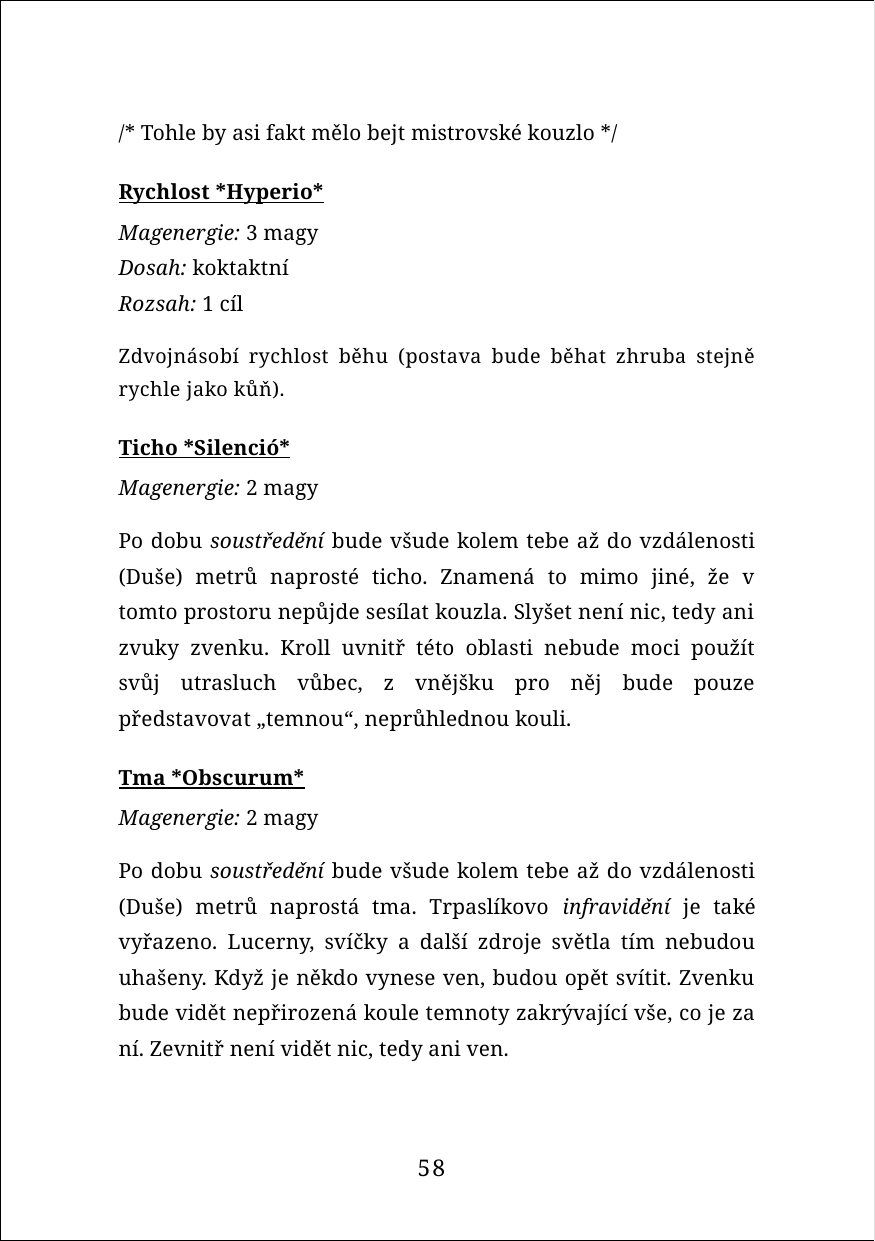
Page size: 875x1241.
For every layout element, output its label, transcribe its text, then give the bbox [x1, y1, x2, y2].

subtitle Tma *Obscurum* [118, 763, 756, 791]
text Magenergie: 3 magy Dosah: koktaktní Rozsah: 1 cíl [118, 218, 756, 317]
text Magenergie: 2 magy [118, 473, 756, 501]
text Zdvojnásobí rychlost běhu (postava bude běhat zhruba stejně rychle jako kůň). [118, 342, 756, 402]
text /* Tohle by asi fakt mělo bejt mistrovské kouzlo */ [118, 118, 756, 147]
subtitle Ticho *Silenció* [118, 433, 756, 461]
text Po dobu soustředění bude všude kolem tebe až do vzdálenosti (Duše) metrů naprostá tma. Trpaslíkovo infravidění je také vyřazeno. Lucerny, svíčky a další zdroje světla tím nebudou uhašeny. Když je někdo vynese ven, budou opět svítit. Zvenku bude vidět nepřirozená koule temnoty zakrývající vše, co je za ní. Zevnitř není vidět nic, tedy ani ven. [118, 856, 756, 1062]
text Magenergie: 2 magy [118, 803, 756, 832]
text Po dobu soustředění bude všude kolem tebe až do vzdálenosti (Duše) metrů naprosté ticho. Znamená to mimo jiné, že v tomto prostoru nepůjde sesílat kouzla. Slyšet není nic, tedy ani zvuky zvenku. Kroll uvnitř této oblasti nebude moci použít svůj utrasluch vůbec, z vnějšku pro něj bude pouze představovat „temnou“, neprůhlednou kouli. [118, 526, 756, 732]
subtitle Rychlost *Hyperio* [118, 177, 756, 206]
